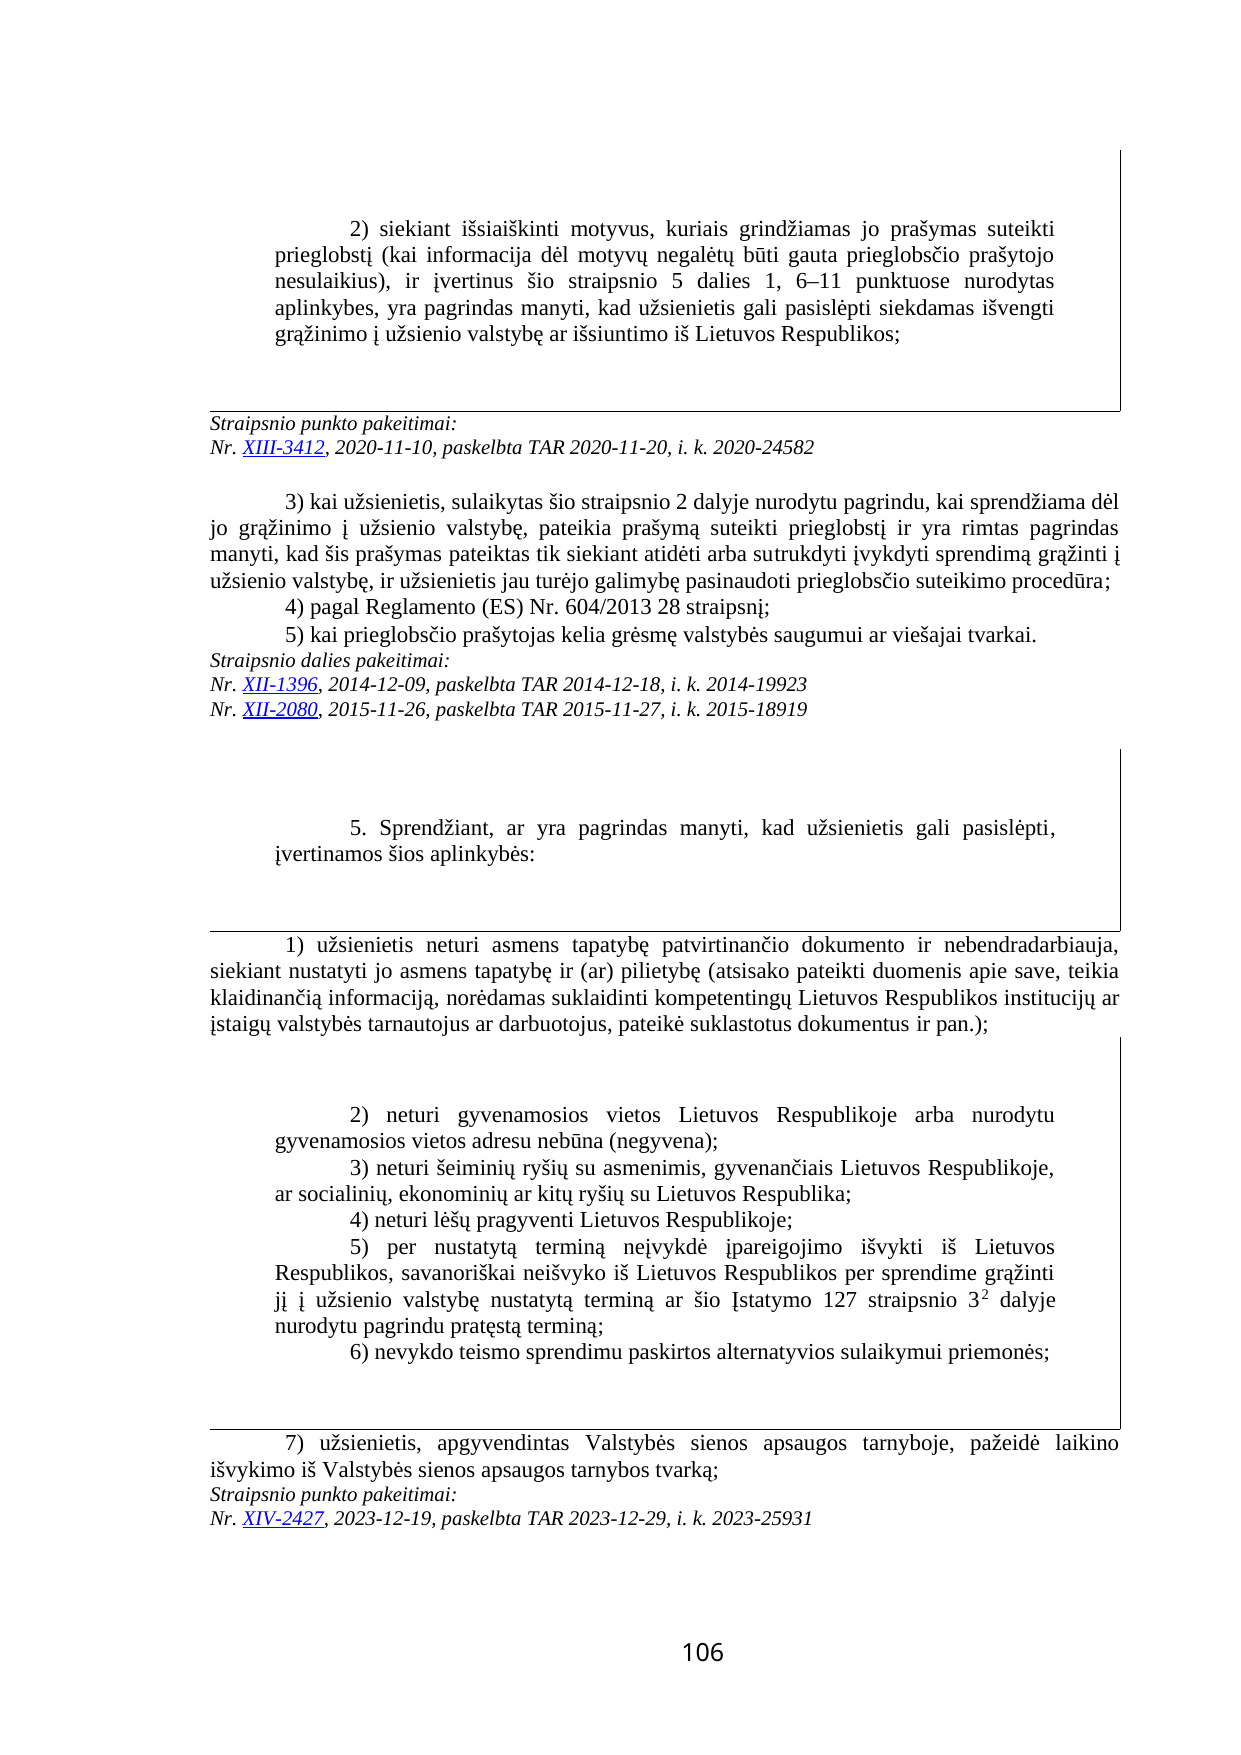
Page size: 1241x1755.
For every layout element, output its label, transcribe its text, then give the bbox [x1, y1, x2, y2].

text 2) neturi gyvenamosios vietos Lietuvos Respublikoje arba nurodytu gyvenamosios vietos adresu nebūna (negyvena); [210, 1037, 1120, 1154]
text 3) kai užsienietis, sulaikytas šio straipsnio 2 dalyje nurodytu pagrindu, kai sprendžiama dėl jo grąžinimo į užsienio valstybę, pateikia prašymą suteikti prieglobstį ir yra rimtas pagrindas manyti, kad šis prašymas pateiktas tik siekiant atidėti arba sutrukdyti įvykdyti sprendimą grąžinti į užsienio valstybę, ir užsienietis jau turėjo galimybę pasinaudoti prieglobsčio suteikimo procedūra; [210, 488, 1120, 593]
text 5) kai prieglobsčio prašytojas kelia grėsmę valstybės saugumui ar viešajai tvarkai. [210, 619, 1120, 648]
text Nr. XIV-2427, 2023-12-19, paskelbta TAR 2023-12-29, i. k. 2023-25931 [210, 1506, 1120, 1530]
text 6) nevykdo teismo sprendimu paskirtos alternatyvios sulaikymui priemonės; [210, 1338, 1120, 1429]
text Straipsnio dalies pakeitimai: [210, 648, 1120, 672]
text Nr. XII-1396, 2014-12-09, paskelbta TAR 2014-12-18, i. k. 2014-19923 [210, 672, 1120, 696]
text Nr. XIII-3412, 2020-11-10, paskelbta TAR 2020-11-20, i. k. 2020-24582 [210, 435, 1120, 459]
text 4) pagal Reglamento (ES) Nr. 604/2013 28 straipsnį; [210, 593, 1120, 619]
text Straipsnio punkto pakeitimai: [210, 1482, 1120, 1506]
text Nr. XII-2080, 2015-11-26, paskelbta TAR 2015-11-27, i. k. 2015-18919 [210, 696, 1120, 721]
text 5. Sprendžiant, ar yra pagrindas manyti, kad užsienietis gali pasislėpti, įvertinamos šios aplinkybės: [210, 749, 1120, 931]
text 7) užsienietis, apgyvendintas Valstybės sienos apsaugos tarnyboje, pažeidė laikino išvykimo iš Valstybės sienos apsaugos tarnybos tvarką; [210, 1429, 1120, 1482]
text 2) siekiant išsiaiškinti motyvus, kuriais grindžiamas jo prašymas suteikti prieglobstį (kai informacija dėl motyvų negalėtų būti gauta prieglobsčio prašytojo nesulaikius), ir įvertinus šio straipsnio 5 dalies 1, 6–11 punktuose nurodytas aplinkybes, yra pagrindas manyti, kad užsienietis gali pasislėpti siekdamas išvengti grąžinimo į užsienio valstybę ar išsiuntimo iš Lietuvos Respublikos; [210, 150, 1120, 411]
text 4) neturi lėšų pragyventi Lietuvos Respublikoje; [210, 1207, 1120, 1233]
text 3) neturi šeiminių ryšių su asmenimis, gyvenančiais Lietuvos Respublikoje, ar socialinių, ekonominių ar kitų ryšių su Lietuvos Respublika; [210, 1154, 1120, 1207]
text 1) užsienietis neturi asmens tapatybę patvirtinančio dokumento ir nebendradarbiauja, siekiant nustatyti jo asmens tapatybę ir (ar) pilietybę (atsisako pateikti duomenis apie save, teikia klaidinančią informaciją, norėdamas suklaidinti kompetentingų Lietuvos Respublikos institucijų ar įstaigų valstybės tarnautojus ar darbuotojus, pateikė suklastotus dokumentus ir pan.); [210, 931, 1120, 1037]
text 5) per nustatytą terminą neįvykdė įpareigojimo išvykti iš Lietuvos Respublikos, savanoriškai neišvyko iš Lietuvos Respublikos per sprendime grąžinti jį į užsienio valstybę nustatytą terminą ar šio Įstatymo 127 straipsnio 32 dalyje nurodytu pagrindu pratęstą terminą; [210, 1233, 1120, 1338]
text Straipsnio punkto pakeitimai: [210, 411, 1120, 435]
